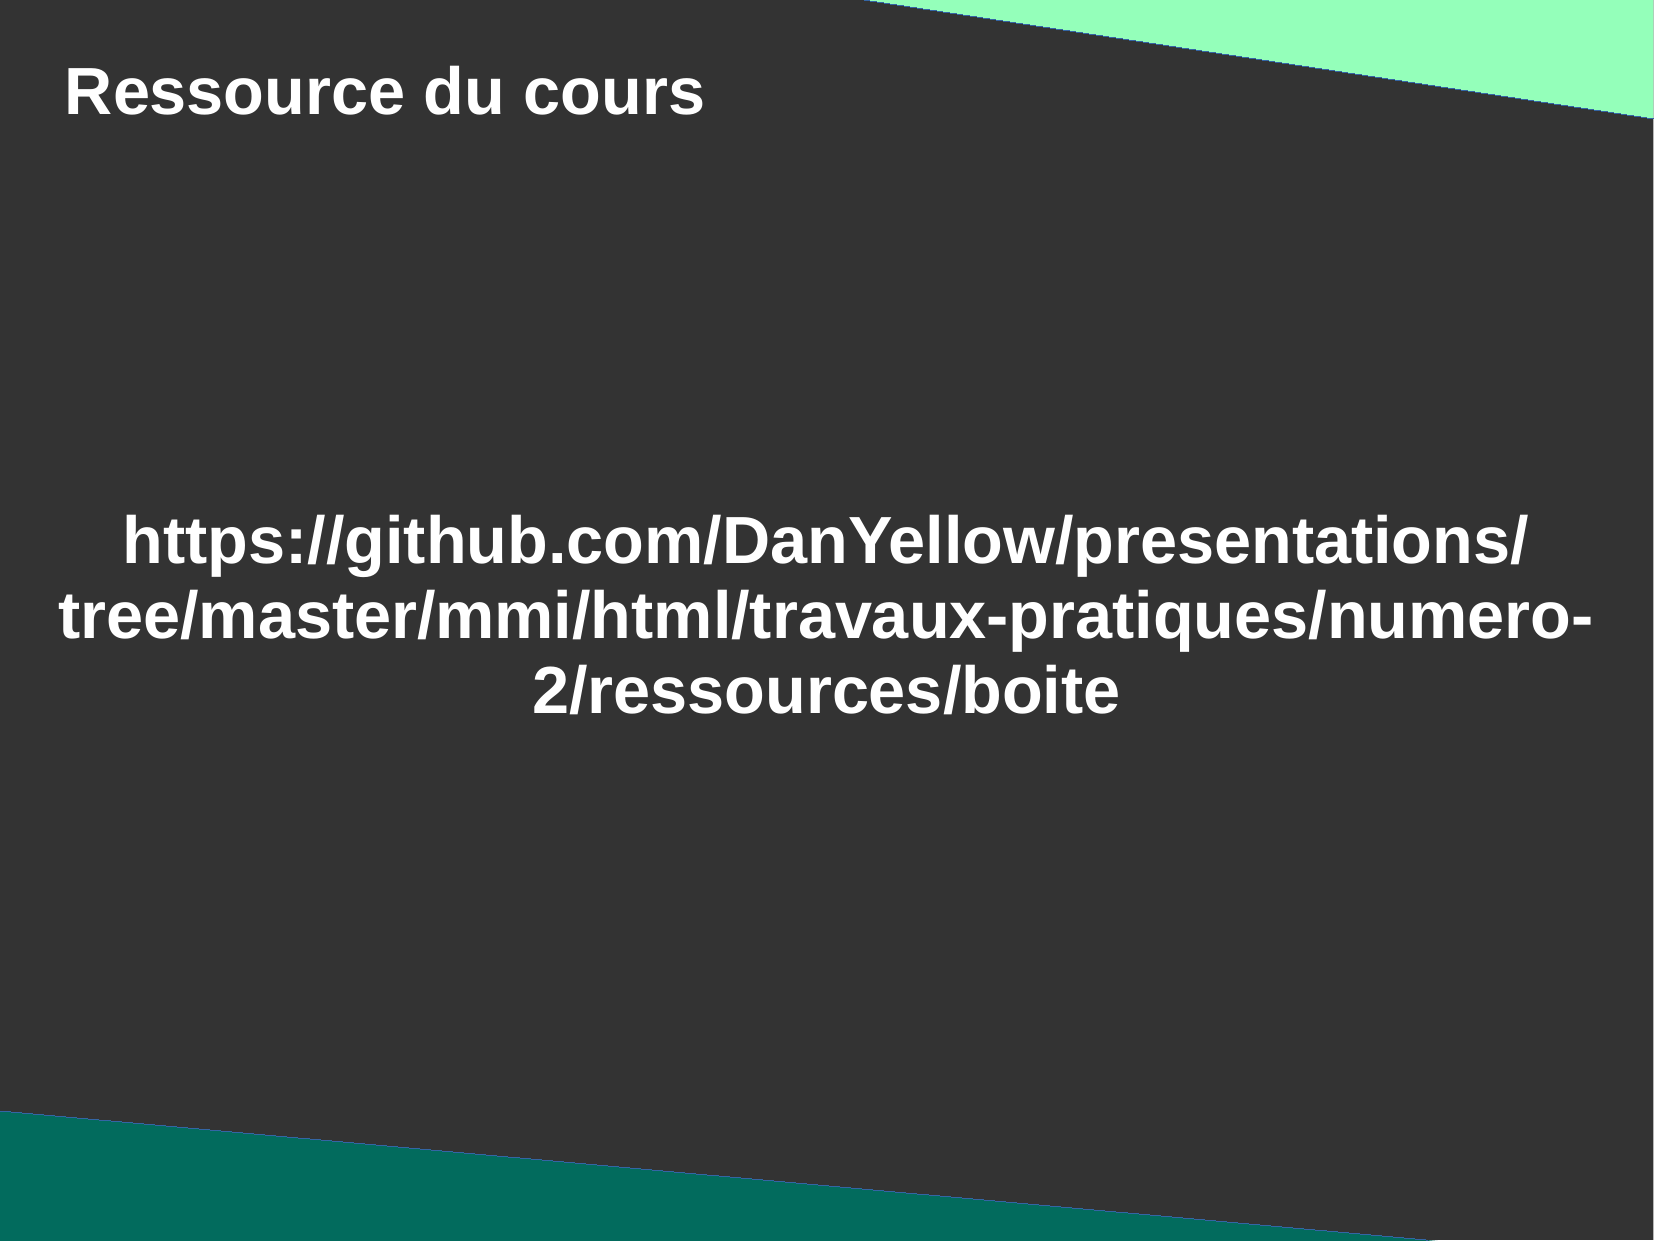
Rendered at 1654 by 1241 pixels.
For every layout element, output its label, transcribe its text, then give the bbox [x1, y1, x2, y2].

title Ressource du cours [64, 54, 1553, 157]
title https://github.com/DanYellow/presentations/tree/master/mmi/html/travaux-pratiques/numero-2/ressources/boite [31, 503, 1622, 738]
text_box [864, 0, 1654, 119]
